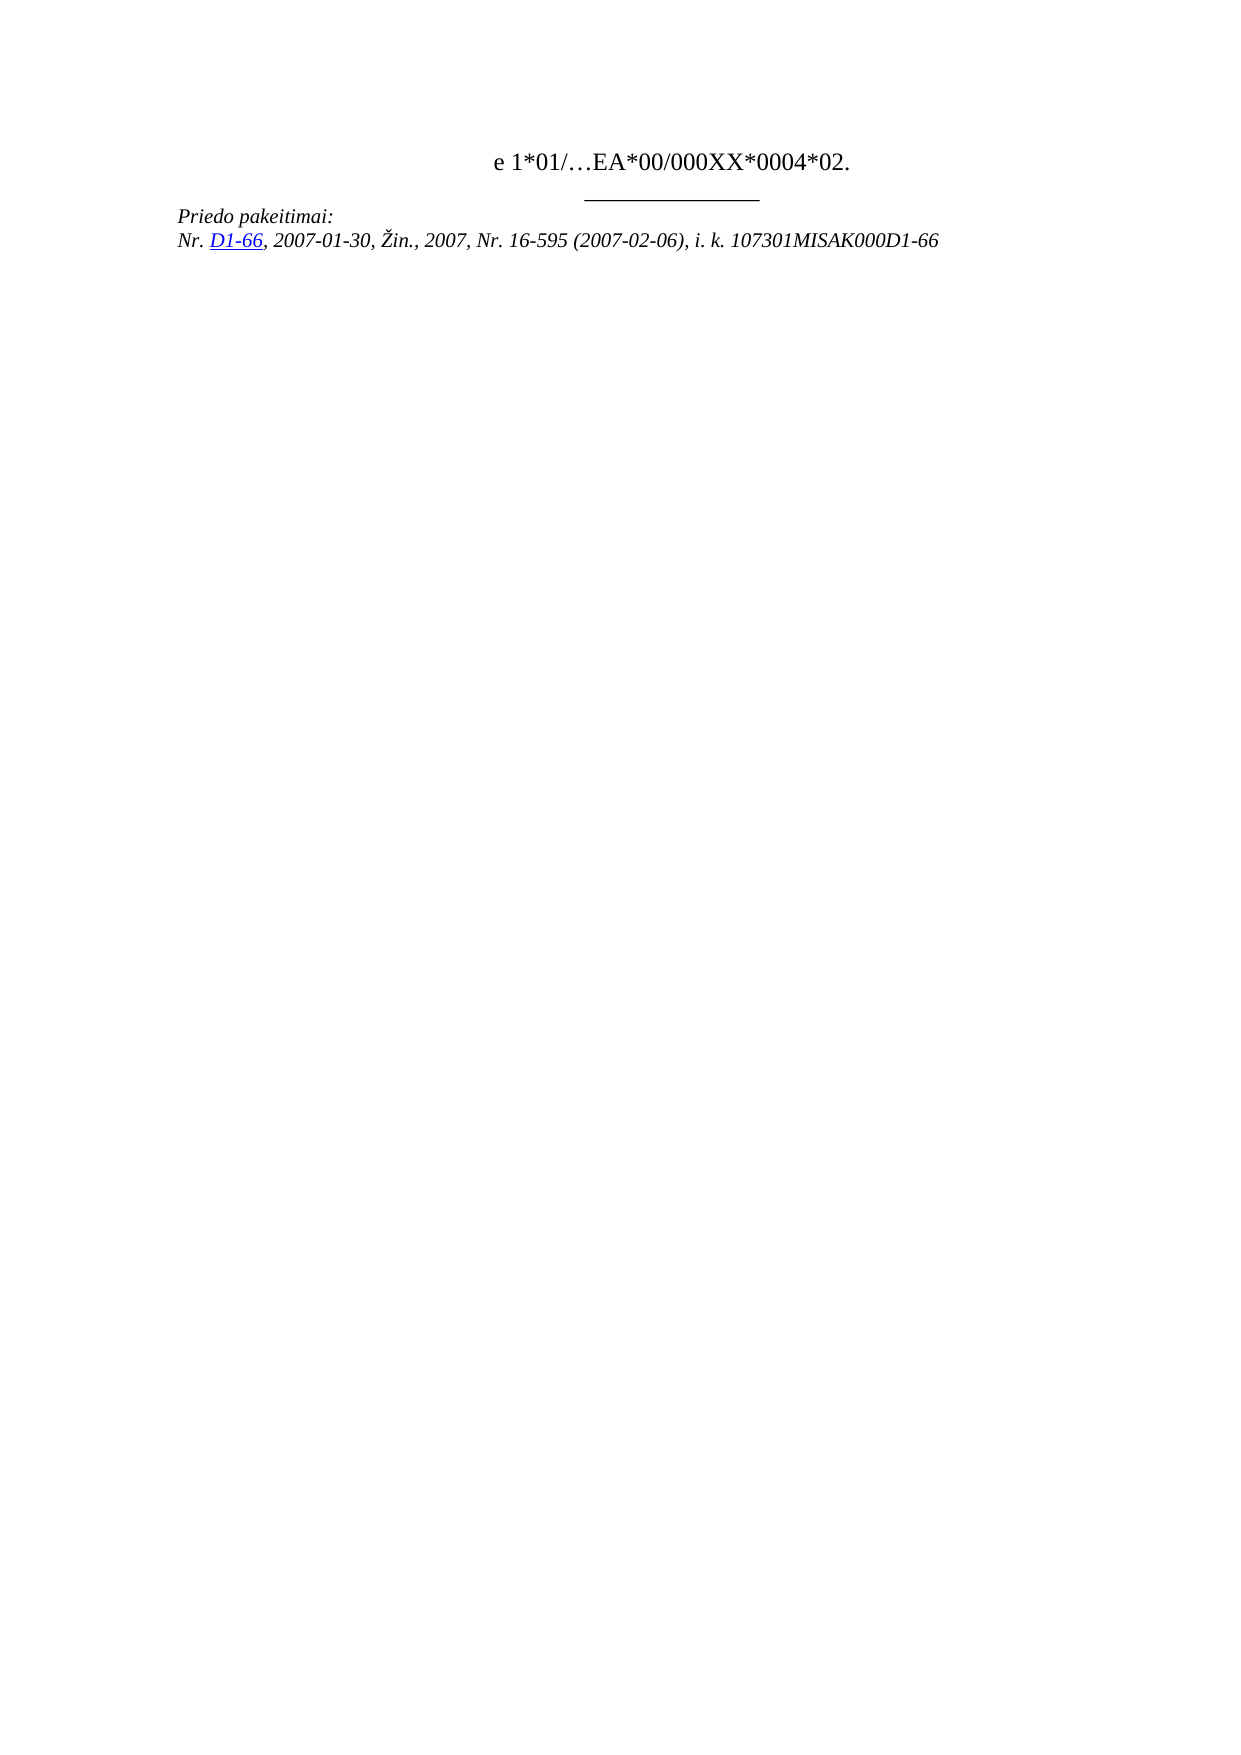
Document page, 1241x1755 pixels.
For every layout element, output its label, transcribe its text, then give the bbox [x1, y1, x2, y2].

text Priedo pakeitimai: [177, 204, 1166, 228]
text Nr. D1-66, 2007-01-30, Žin., 2007, Nr. 16-595 (2007-02-06), i. k. 107301MISAK000D1-66 [177, 228, 1166, 252]
text ______________ [177, 176, 1166, 204]
text e 1*01/…EA*00/000XX*0004*02. [177, 147, 1166, 176]
